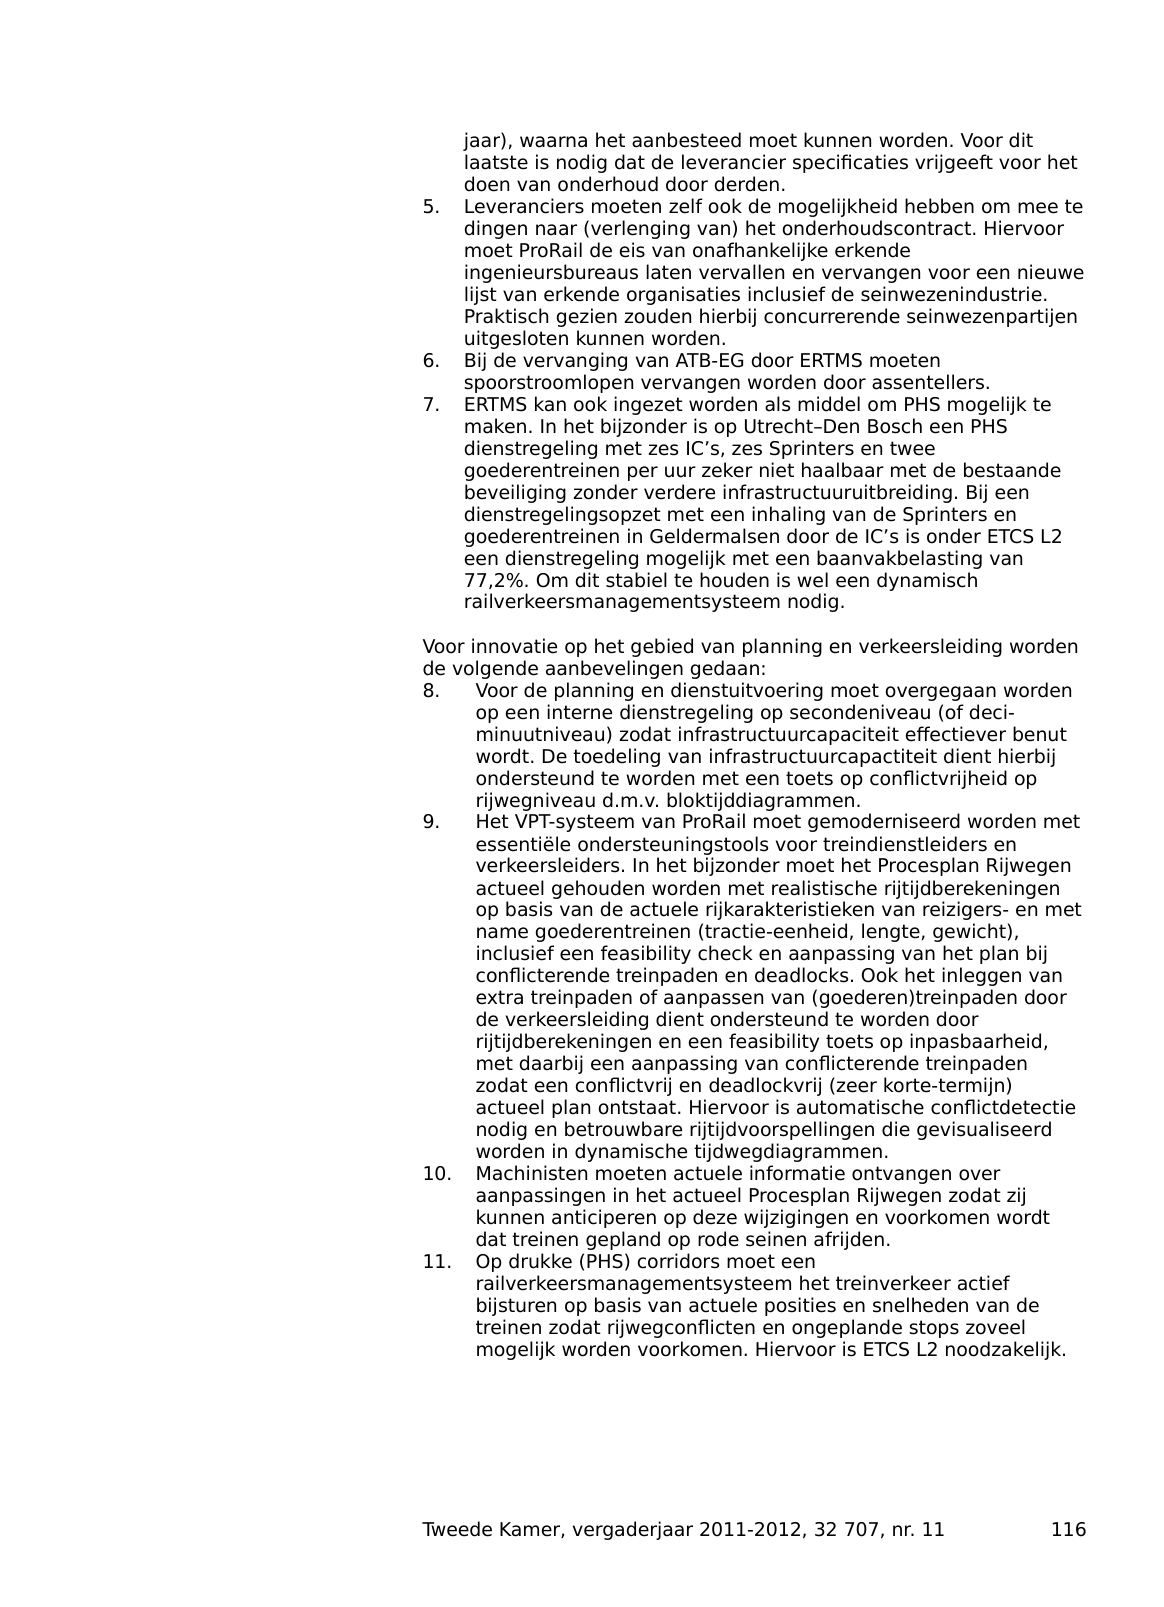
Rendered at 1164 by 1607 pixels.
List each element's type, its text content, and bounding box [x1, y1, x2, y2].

text 7. ERTMS kan ook ingezet worden als middel om PHS mogelijk te maken. In het bijzonder is op Utrecht–Den Bosch een PHS dienstregeling met zes IC’s, zes Sprinters en twee goederentreinen per uur zeker niet haalbaar met de bestaande beveiliging zonder verdere infrastructuuruitbreiding. Bij een dienstregelingsopzet met een inhaling van de Sprinters en goederentreinen in Geldermalsen door de IC’s is onder ETCS L2 een dienstregeling mogelijk met een baanvakbelasting van 77,2%. Om dit stabiel te houden is wel een dynamisch railverkeersmanagementsysteem nodig. [422, 394, 1087, 613]
text 10. Machinisten moeten actuele informatie ontvangen over aanpassingen in het actueel Procesplan Rijwegen zodat zij kunnen anticiperen op deze wijzigingen en voorkomen wordt dat treinen gepland op rode seinen afrijden. [422, 1163, 1087, 1251]
text Voor innovatie op het gebied van planning en verkeersleiding worden de volgende aanbevelingen gedaan: [422, 636, 1087, 679]
text 9. Het VPT-systeem van ProRail moet gemoderniseerd worden met essentiële ondersteuningstools voor treindienstleiders en verkeersleiders. In het bijzonder moet het Procesplan Rijwegen actueel gehouden worden met realistische rijtijdberekeningen op basis van de actuele rijkarakteristieken van reizigers- en met name goederentreinen (tractie-eenheid, lengte, gewicht), inclusief een feasibility check en aanpassing van het plan bij conflicterende treinpaden en deadlocks. Ook het inleggen van extra treinpaden of aanpassen van (goederen)treinpaden door de verkeersleiding dient ondersteund te worden door rijtijdberekeningen en een feasibility toets op inpasbaarheid, met daarbij een aanpassing van conflicterende treinpaden zodat een conflictvrij en deadlockvrij (zeer korte-termijn) actueel plan ontstaat. Hiervoor is automatische conflictdetectie nodig en betrouwbare rijtijdvoorspellingen die gevisualiseerd worden in dynamische tijdwegdiagrammen. [422, 811, 1087, 1163]
text 11. Op drukke (PHS) corridors moet een railverkeersmanagementsysteem het treinverkeer actief bijsturen op basis van actuele posities en snelheden van de treinen zodat rijwegconflicten en ongeplande stops zoveel mogelijk worden voorkomen. Hiervoor is ETCS L2 noodzakelijk. [422, 1251, 1087, 1361]
text 5. Leveranciers moeten zelf ook de mogelijkheid hebben om mee te dingen naar (verlenging van) het onderhoudscontract. Hiervoor moet ProRail de eis van onafhankelijke erkende ingenieursbureaus laten vervallen en vervangen voor een nieuwe lijst van erkende organisaties inclusief de seinwezenindustrie. Praktisch gezien zouden hierbij concurrerende seinwezenpartijen uitgesloten kunnen worden. [422, 196, 1087, 350]
text 6. Bij de vervanging van ATB-EG door ERTMS moeten spoorstroomlopen vervangen worden door assentellers. [422, 350, 1087, 394]
text jaar), waarna het aanbesteed moet kunnen worden. Voor dit laatste is nodig dat de leverancier specificaties vrijgeeft voor het doen van onderhoud door derden. [422, 130, 1087, 196]
text 8. Voor de planning en dienstuitvoering moet overgegaan worden op een interne dienstregeling op secondeniveau (of deci-minuutniveau) zodat infrastructuurcapaciteit effectiever benut wordt. De toedeling van infrastructuurcapactiteit dient hierbij ondersteund te worden met een toets op conflictvrijheid op rijwegniveau d.m.v. bloktijddiagrammen. [422, 679, 1087, 811]
